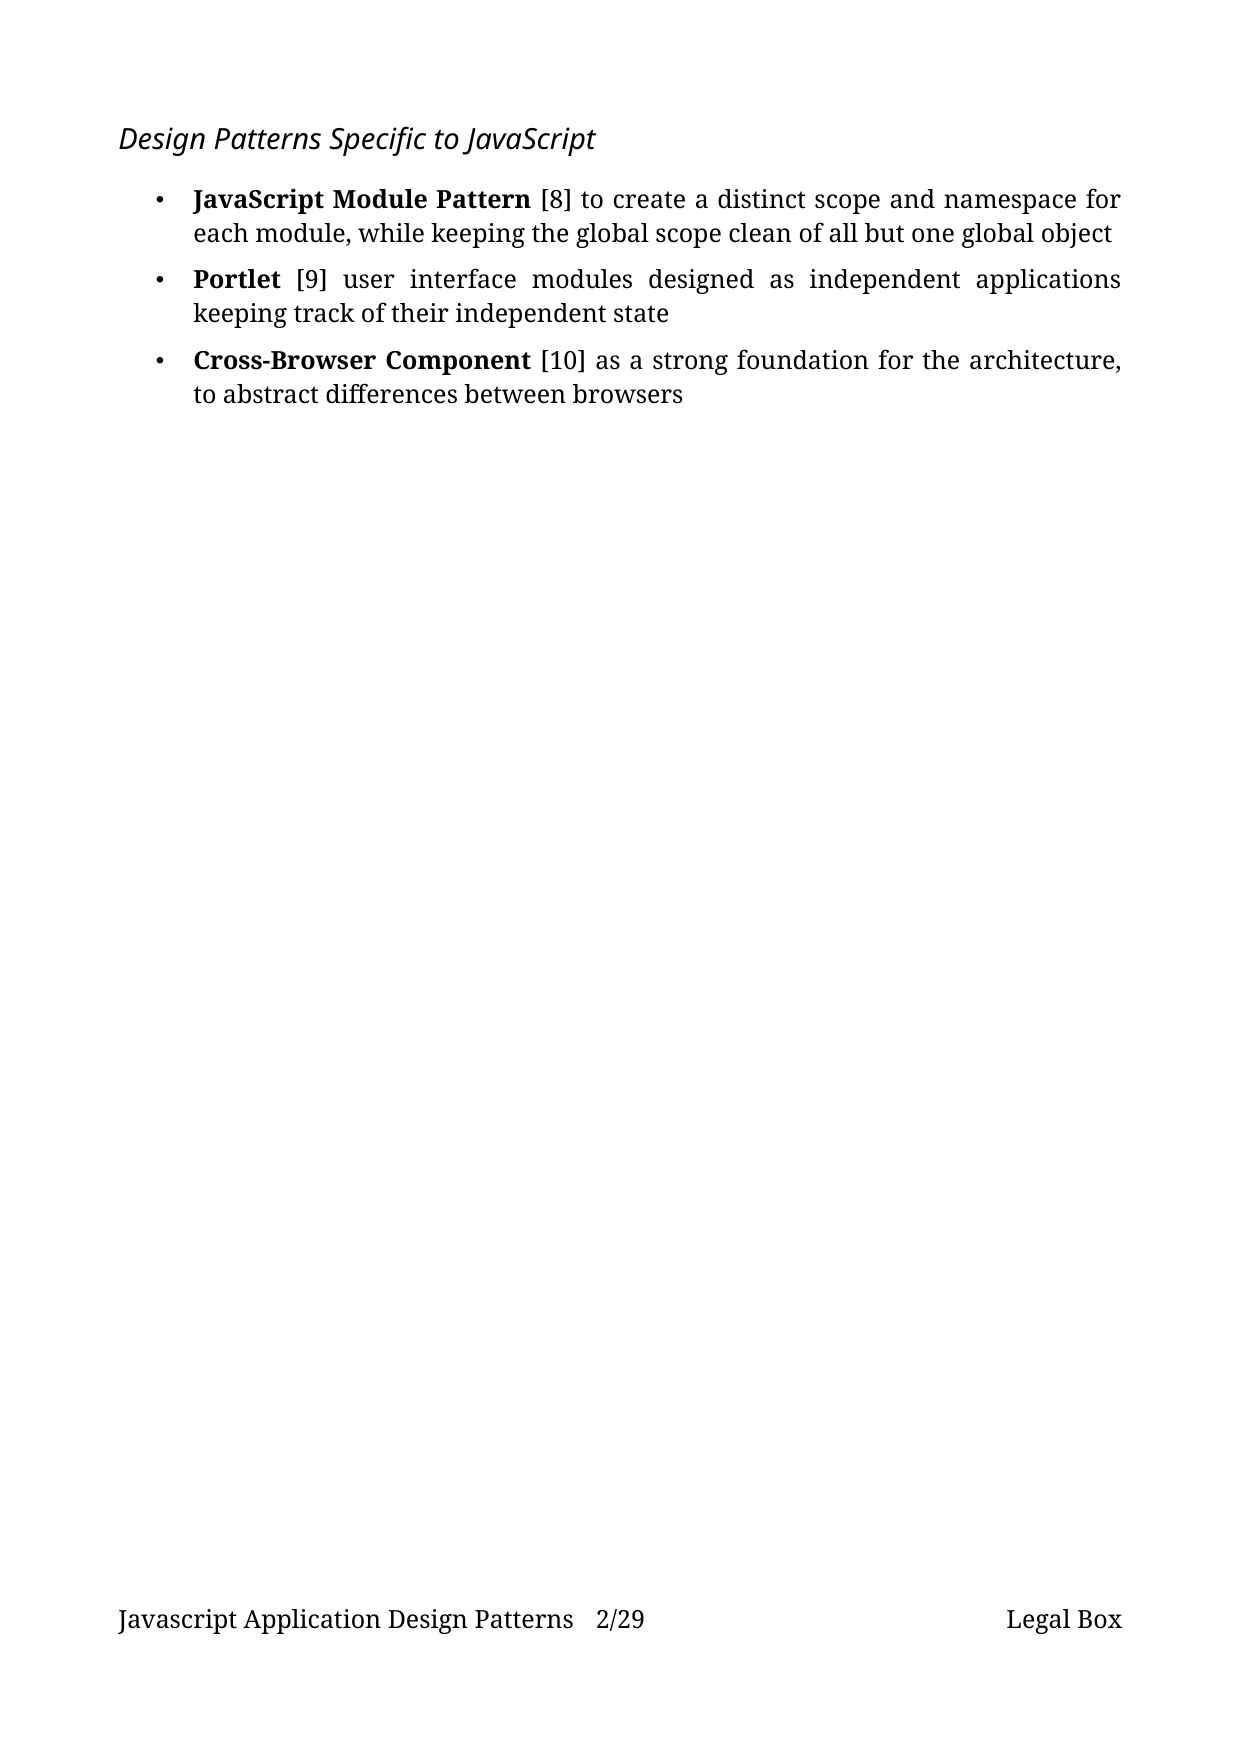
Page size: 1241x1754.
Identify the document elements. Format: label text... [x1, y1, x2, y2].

list Portlet [9] user interface modules designed as independent applications keeping track of their independent state [156, 262, 1122, 330]
subtitle Design Patterns Specific to JavaScript [118, 118, 1122, 158]
list JavaScript Module Pattern [8] to create a distinct scope and namespace for each module, while keeping the global scope clean of all but one global object [156, 181, 1122, 249]
list Cross-Browser Component [10] as a strong foundation for the architecture, to abstract differences between browsers [156, 343, 1122, 411]
